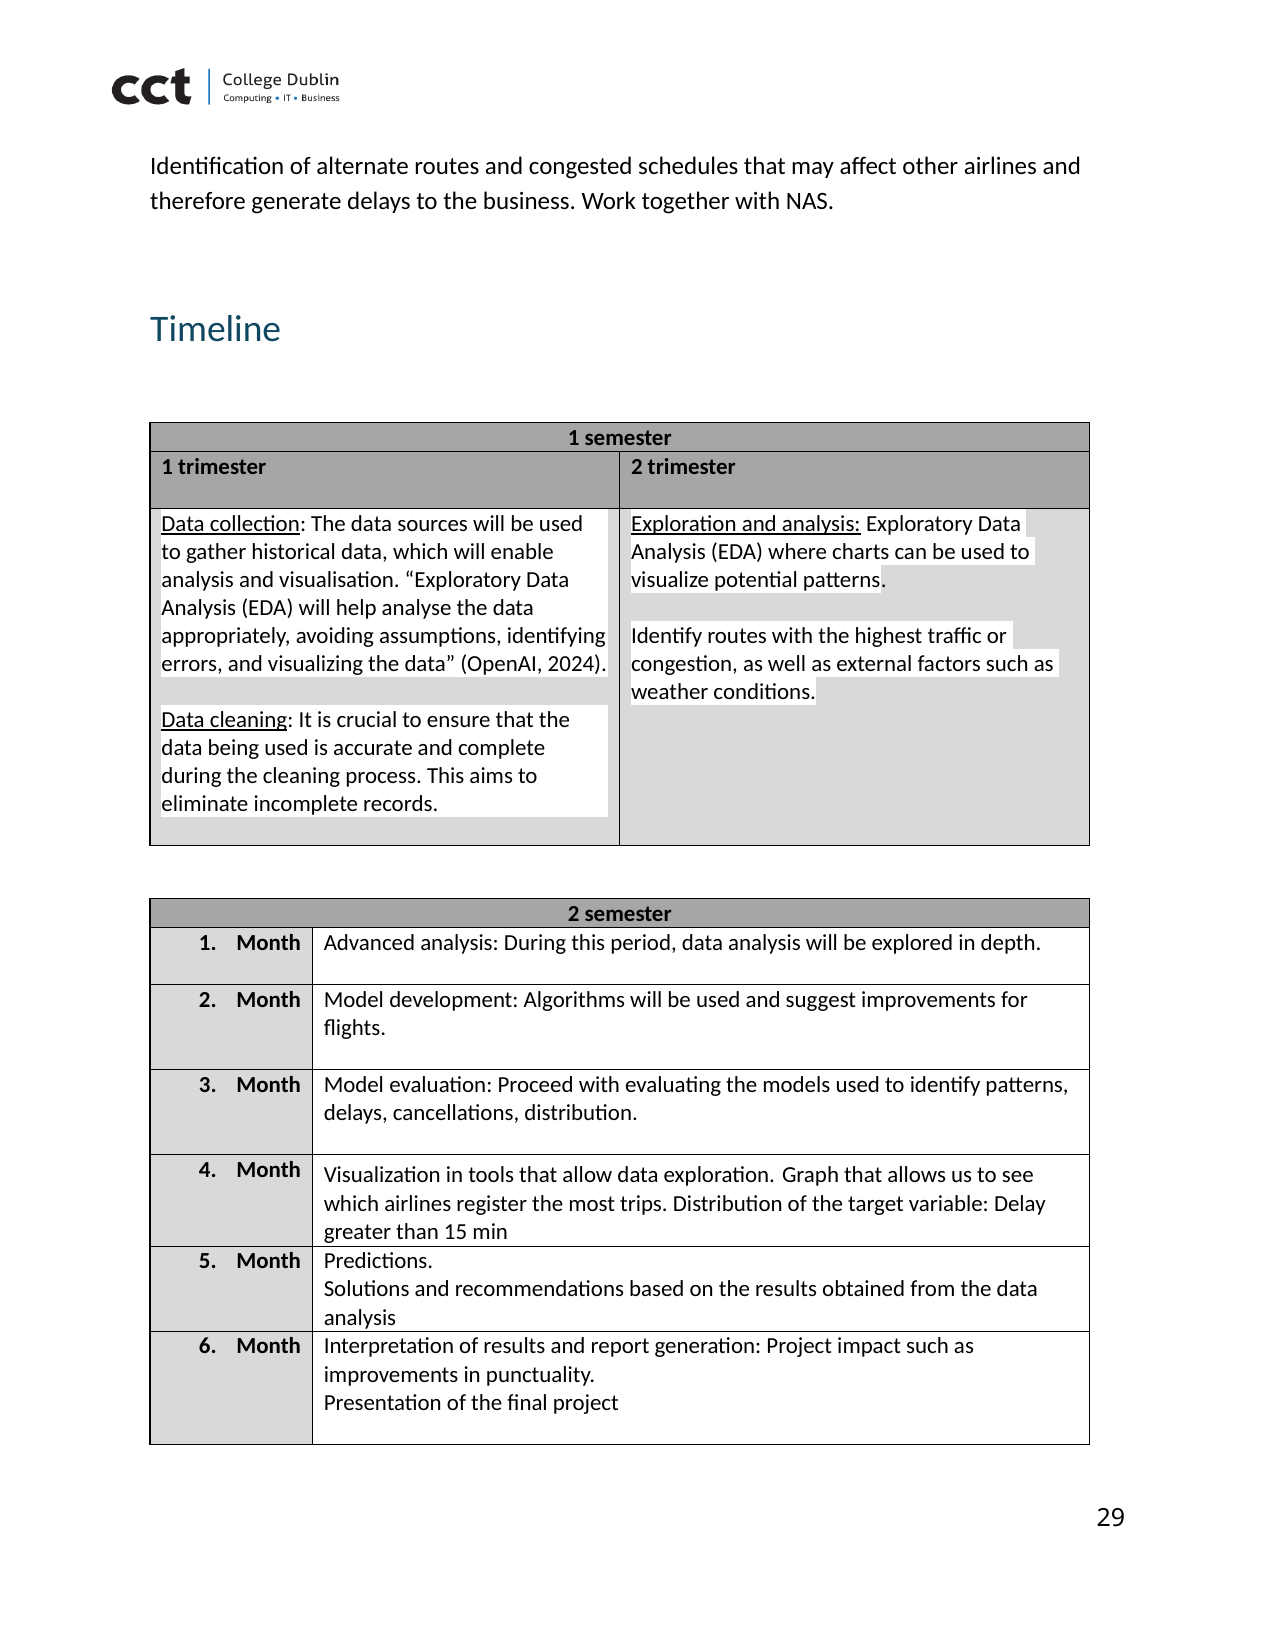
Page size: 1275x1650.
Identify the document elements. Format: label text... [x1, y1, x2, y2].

table_cell Predictions. Solutions and recommendations based on the results obtained from the data analysis [313, 1247, 1089, 1331]
table_cell Month [151, 985, 312, 1069]
table_cell Data collection: The data sources will be used to gather historical data, which will enable analysis and visualisation. “Exploratory Data Analysis (EDA) will help analyse the data appropriately, avoiding assumptions, identifying errors, and visualizing the data” (OpenAI, 2024). Data cleaning: It is crucial to ensure that the data being used is accurate and complete during the cleaning process. This aims to eliminate incomplete records. [151, 509, 619, 845]
table_cell Exploration and analysis: Exploratory Data Analysis (EDA) where charts can be used to visualize potential patterns. Identify routes with the highest traffic or congestion, as well as external factors such as weather conditions. [620, 509, 1089, 845]
table_cell Month [151, 1332, 312, 1444]
table_cell 1 trimester [151, 452, 619, 508]
table_cell Advanced analysis: During this period, data analysis will be explored in depth. [313, 928, 1089, 984]
table_cell Interpretation of results and report generation: Project impact such as improvements in punctuality. Presentation of the final project [313, 1332, 1089, 1444]
table_header 1 semester [151, 423, 1089, 451]
table_cell Month [151, 1247, 312, 1331]
table_header 2 semester [151, 899, 1089, 927]
text Identification of alternate routes and congested schedules that may affect other airlines and therefore generate delays to the business. Work together with NAS. [150, 150, 1125, 216]
table_cell Model development: Algorithms will be used and suggest improvements for flights. [313, 985, 1089, 1069]
table_cell Month [151, 1070, 312, 1154]
subtitle Timeline [150, 305, 1125, 351]
table_cell Month [151, 928, 312, 984]
table_cell Visualization in tools that allow data exploration. Graph that allows us to see which airlines register the most trips. Distribution of the target variable: Delay greater than 15 min [313, 1155, 1089, 1246]
table_cell 2 trimester [620, 452, 1089, 508]
table_cell Month [151, 1155, 312, 1246]
table_cell Model evaluation: Proceed with evaluating the models used to identify patterns, delays, cancellations, distribution. [313, 1070, 1089, 1154]
